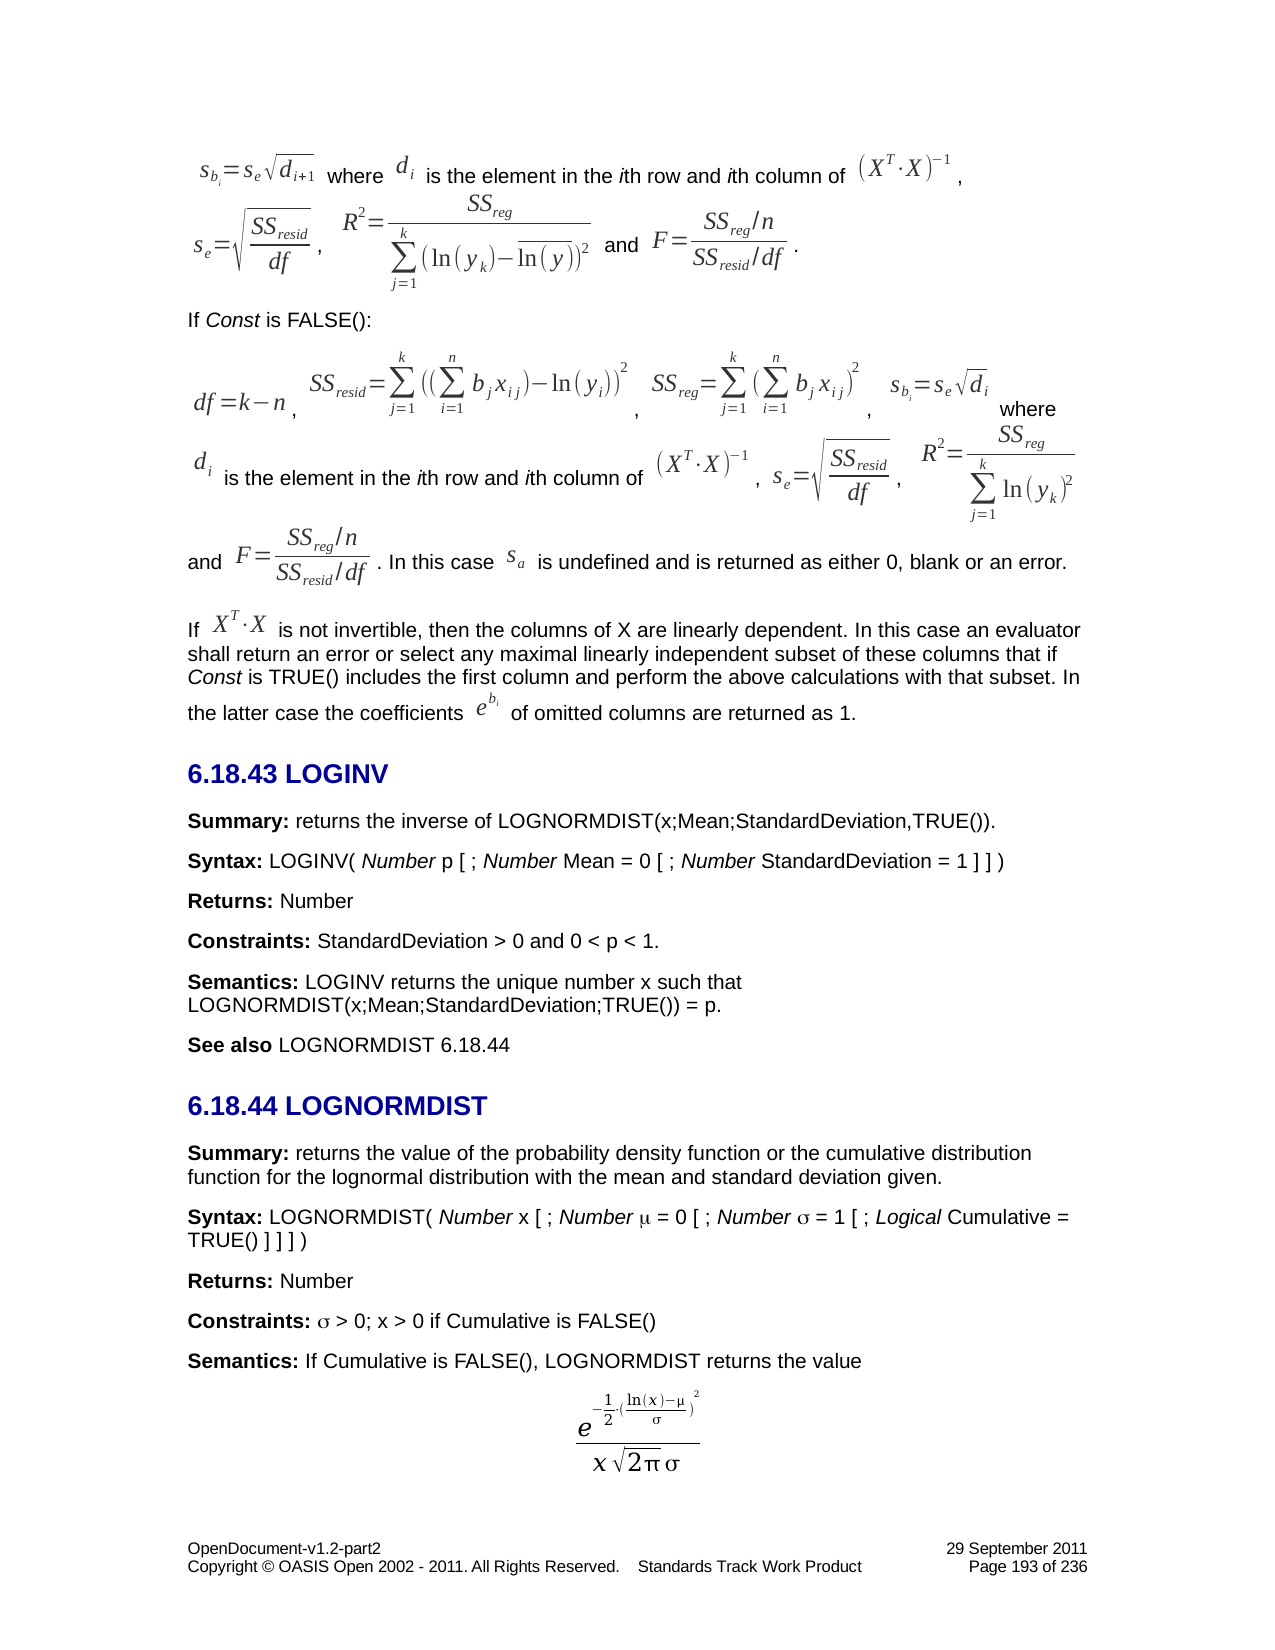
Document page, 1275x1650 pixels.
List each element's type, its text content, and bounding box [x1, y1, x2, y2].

text If is not invertible, then the columns of X are linearly dependent. In this case an evaluator shall return an error or select any maximal linearly independent subset of these columns that if Const is TRUE() includes the first column and perform the above calculations with that subset. In the latter case the coefficients of omitted columns are returned as 1. [187, 606, 1088, 725]
text , , , where is the element in the ith row and ith column of , , and . In this case is undefined and is returned as either 0, blank or an error. [187, 349, 1088, 589]
text Summary: returns the inverse of LOGNORMDIST(x;Mean;StandardDeviation,TRUE()). [187, 809, 1088, 833]
text Constraints: s > 0; x > 0 if Cumulative is FALSE() [187, 1309, 1088, 1333]
text Syntax: LOGINV( Number p [ ; Number Mean = 0 [ ; Number StandardDeviation = 1 ] ] ) [187, 849, 1088, 873]
text See also LOGNORMDIST 6.18.44 [187, 1034, 1088, 1057]
text Returns: Number [187, 1269, 1088, 1293]
text Semantics: LOGINV returns the unique number x such that LOGNORMDIST(x;Mean;StandardDeviation;TRUE()) = p. [187, 970, 1088, 1017]
text Semantics: If Cumulative is FALSE(), LOGNORMDIST returns the value [187, 1349, 1088, 1373]
text Returns: Number [187, 890, 1088, 913]
text If Const is FALSE(): [187, 309, 1088, 332]
subtitle LOGNORMDIST [187, 1091, 1088, 1121]
subtitle LOGINV [187, 758, 1088, 788]
text Syntax: LOGNORMDIST( Number x [ ; Number m = 0 [ ; Number s = 1 [ ; Logical Cumulative = TRUE() ] ] ] ) [187, 1205, 1088, 1252]
text where is the element in the ith row and ith column of , , and . [187, 150, 1088, 292]
text Constraints: StandardDeviation > 0 and 0 < p < 1. [187, 930, 1088, 953]
text Summary: returns the value of the probability density function or the cumulative distribution function for the lognormal distribution with the mean and standard deviation given. [187, 1142, 1088, 1189]
